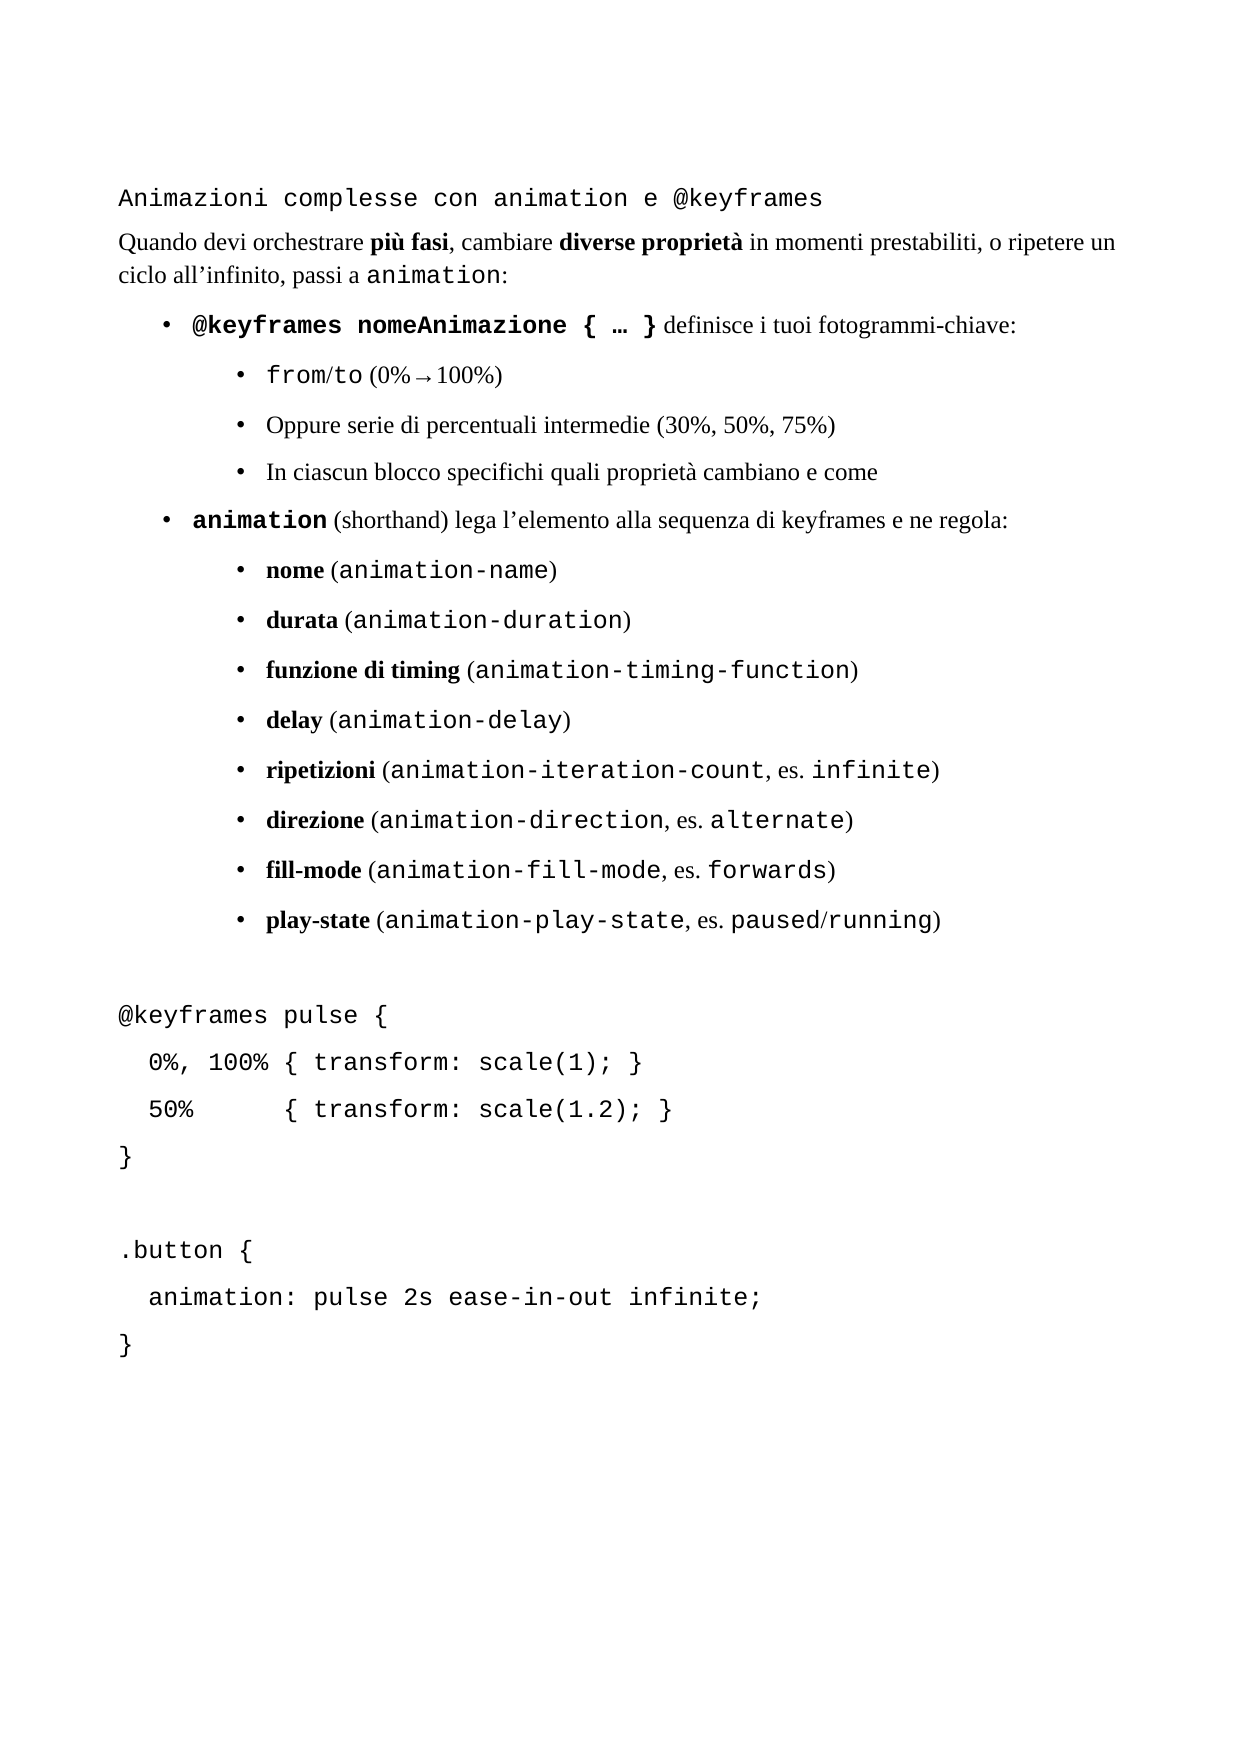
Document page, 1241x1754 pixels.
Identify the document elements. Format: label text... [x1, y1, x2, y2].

list delay (animation-delay) [236, 705, 1122, 736]
text 0%, 100% { transform: scale(1); } [118, 1049, 1122, 1078]
list animation (shorthand) lega l’elemento alla sequenza di keyframes e ne regola: [162, 505, 1122, 536]
list durata (animation-duration) [236, 605, 1122, 636]
text } [118, 1332, 1122, 1360]
list ripetizioni (animation-iteration-count, es. infinite) [236, 755, 1122, 786]
text .button { [118, 1238, 1122, 1266]
text Quando devi orchestrare più fasi, cambiare diverse proprietà in momenti prestabiliti, o ripetere un ciclo all’infinito, passi a animation: [118, 227, 1122, 291]
list @keyframes nomeAnimazione { … } definisce i tuoi fotogrammi‐chiave: [162, 310, 1122, 341]
list nome (animation-name) [236, 555, 1122, 586]
list direzione (animation-direction, es. alternate) [236, 805, 1122, 836]
subtitle Animazioni complesse con animation e @keyframes [118, 186, 1122, 214]
list In ciascun blocco specifichi quali proprietà cambiano e come [236, 457, 1122, 486]
list funzione di timing (animation-timing-function) [236, 655, 1122, 686]
text 50% { transform: scale(1.2); } [118, 1096, 1122, 1125]
list from/to (0%→100%) [236, 360, 1122, 391]
list fill-mode (animation-fill-mode, es. forwards) [236, 855, 1122, 886]
text animation: pulse 2s ease-in-out infinite; [118, 1285, 1122, 1313]
text @keyframes pulse { [118, 1002, 1122, 1031]
list play-state (animation-play-state, es. paused/running) [236, 905, 1122, 936]
text } [118, 1143, 1122, 1172]
list Oppure serie di percentuali intermedie (30%, 50%, 75%) [236, 410, 1122, 439]
